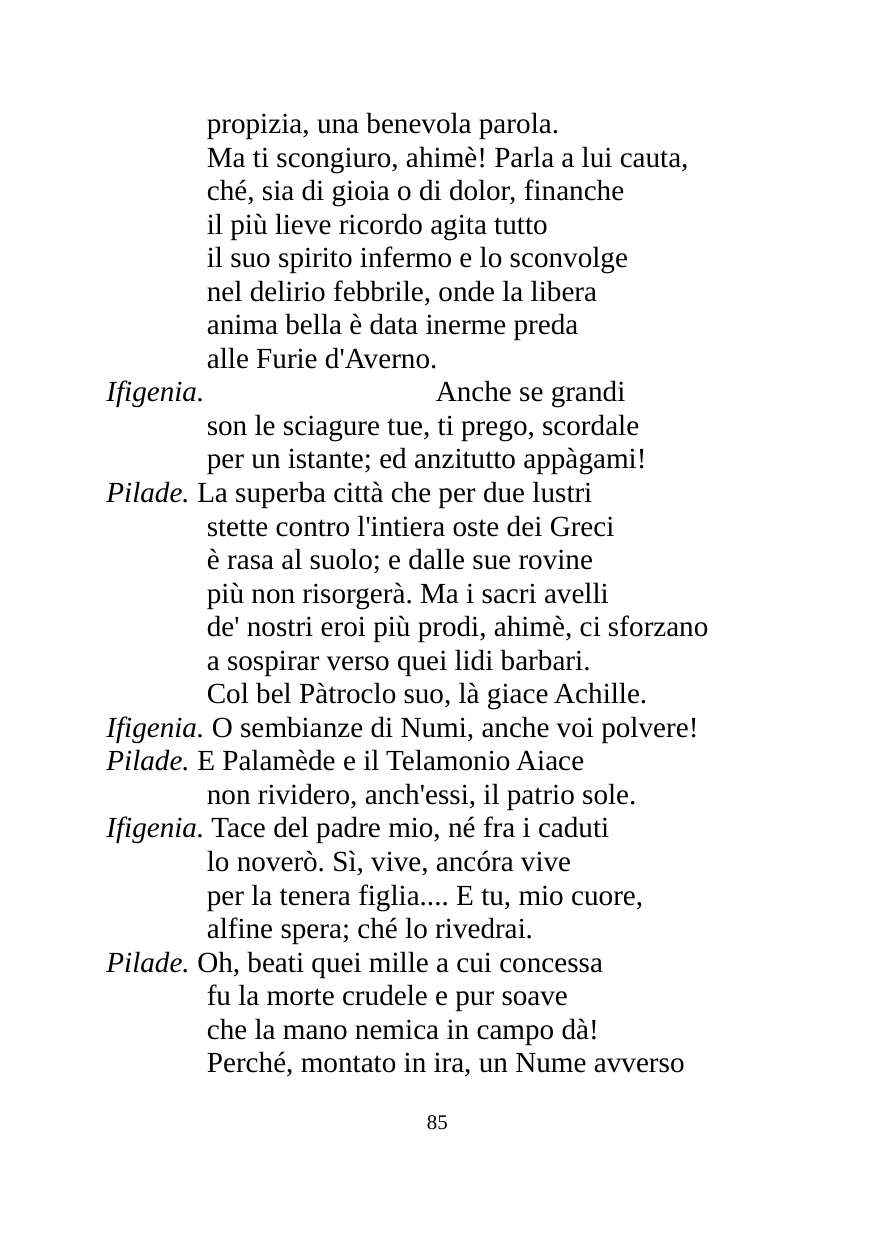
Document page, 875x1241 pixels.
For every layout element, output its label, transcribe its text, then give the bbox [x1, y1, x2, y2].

text Pilade. E Palamède e il Telamonio Aiace non rividero, anch'essi, il patrio sole. [106, 743, 768, 811]
text Ifigenia. Tace del padre mio, né fra i caduti lo noverò. Sì, vive, ancóra vive per la tenera figlia.... E tu, mio cuore, alfine spera; ché lo rivedrai. [106, 811, 768, 945]
text propizia, una benevola parola. Ma ti scongiuro, ahimè! Parla a lui cauta, ché, sia di gioia o di dolor, finanche il più lieve ricordo agita tutto il suo spirito infermo e lo sconvolge nel delirio febbrile, onde la libera anima bella è data inerme preda alle Furie d'Averno. [106, 106, 768, 374]
text Ifigenia. Anche se grandi son le sciagure tue, ti prego, scordale per un istante; ed anzitutto appàgami! [106, 374, 768, 475]
text Pilade. La superba città che per due lustri stette contro l'intiera oste dei Greci è rasa al suolo; e dalle sue rovine più non risorgerà. Ma i sacri avelli de' nostri eroi più prodi, ahimè, ci sforzano a sospirar verso quei lidi barbari. Col bel Pàtroclo suo, là giace Achille. [106, 475, 768, 710]
text Ifigenia. O sembianze di Numi, anche voi polvere! [106, 710, 768, 743]
text Pilade. Oh, beati quei mille a cui concessa fu la morte crudele e pur soave che la mano nemica in campo dà! Perché, montato in ira, un Nume avverso [106, 945, 768, 1079]
